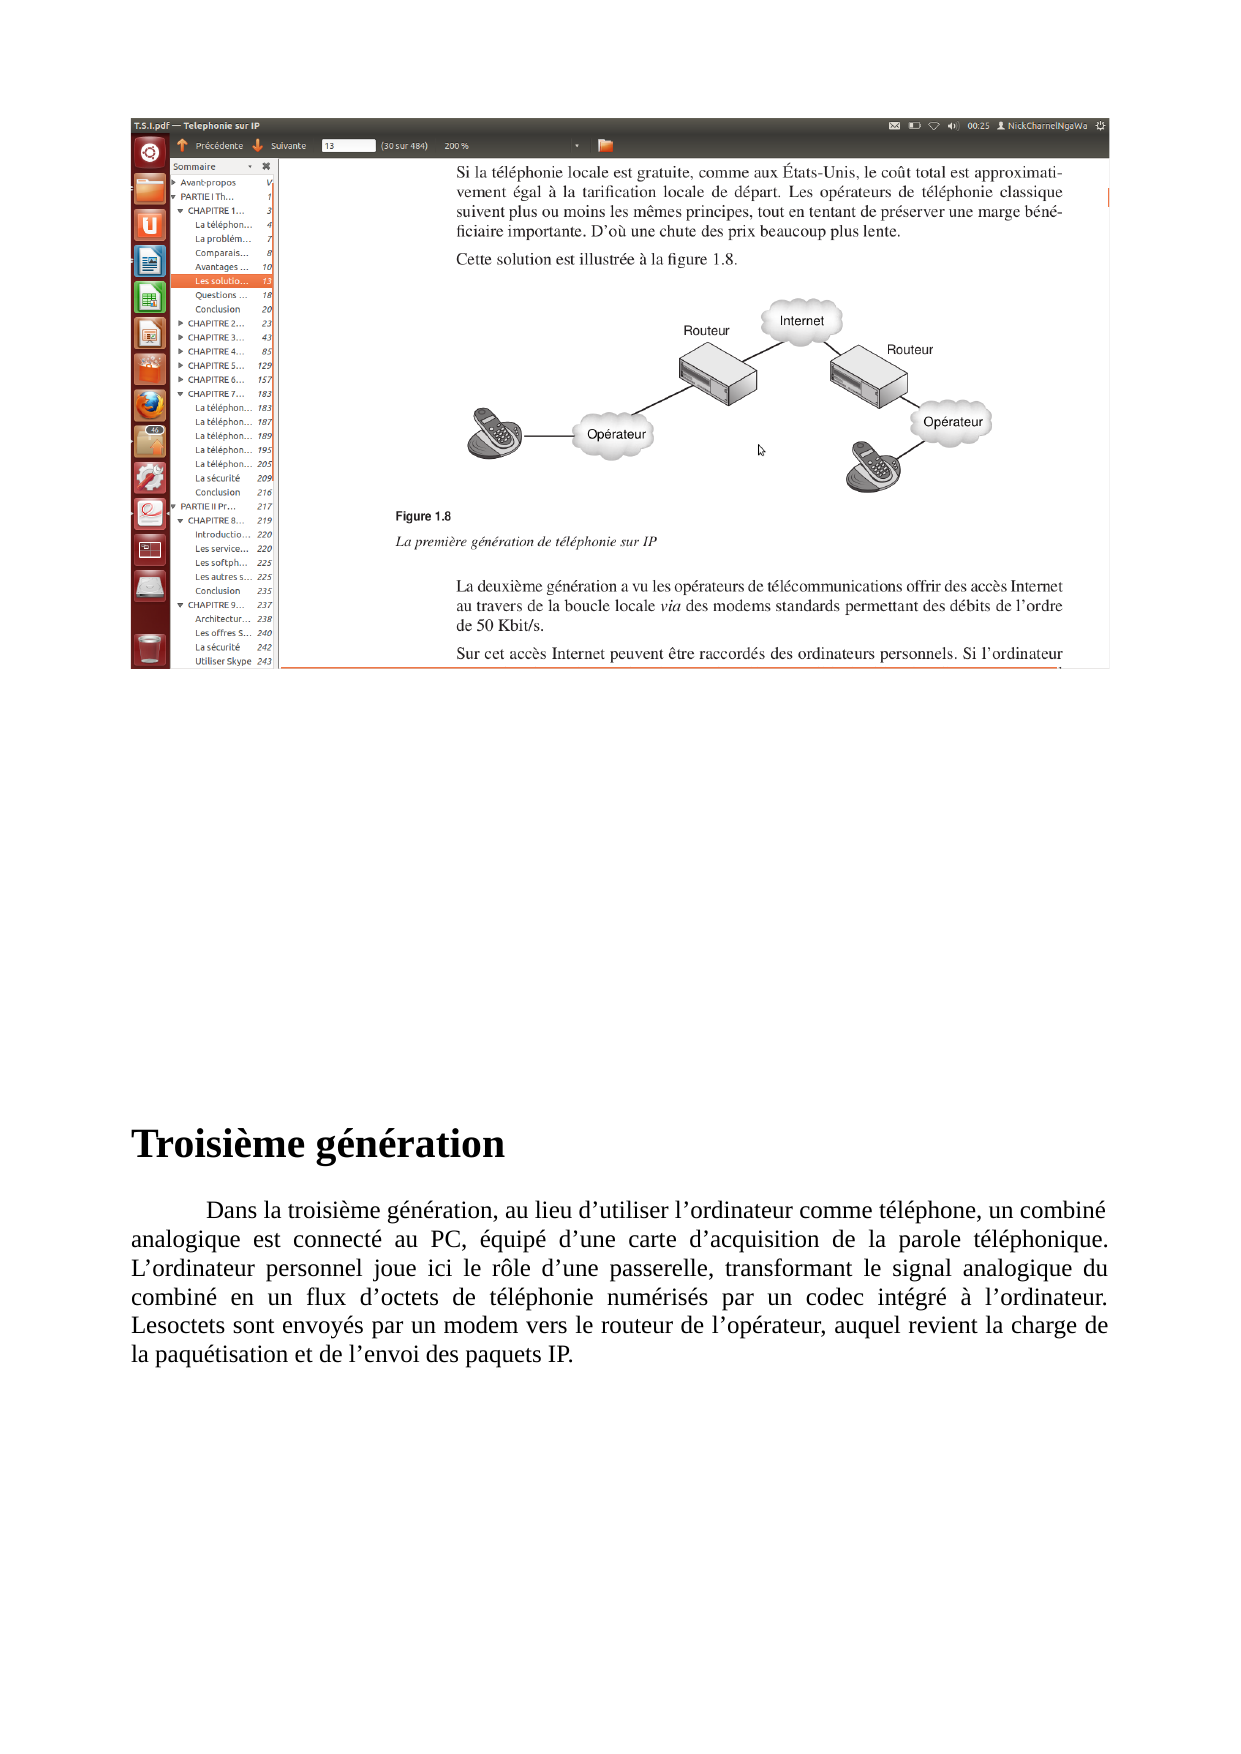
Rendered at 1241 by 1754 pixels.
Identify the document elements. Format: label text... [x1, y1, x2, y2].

text Dans la troisième génération, au lieu d’utiliser l’ordinateur comme téléphone, un combiné [131, 1196, 1109, 1224]
text Troisième génération [131, 1119, 1109, 1167]
text analogique est connecté au PC, équipé d’une carte d’acquisition de la parole téléphonique. L’ordinateur personnel joue ici le rôle d’une passerelle, transformant le signal analogique du combiné en un flux d’octets de téléphonie numérisés par un codec intégré à l’ordinateur. Lesoctets sont envoyés par un modem vers le routeur de l’opérateur, auquel revient la charge de la paquétisation et de l’envoi des paquets IP. [131, 1224, 1109, 1368]
picture [130, 118, 1110, 669]
